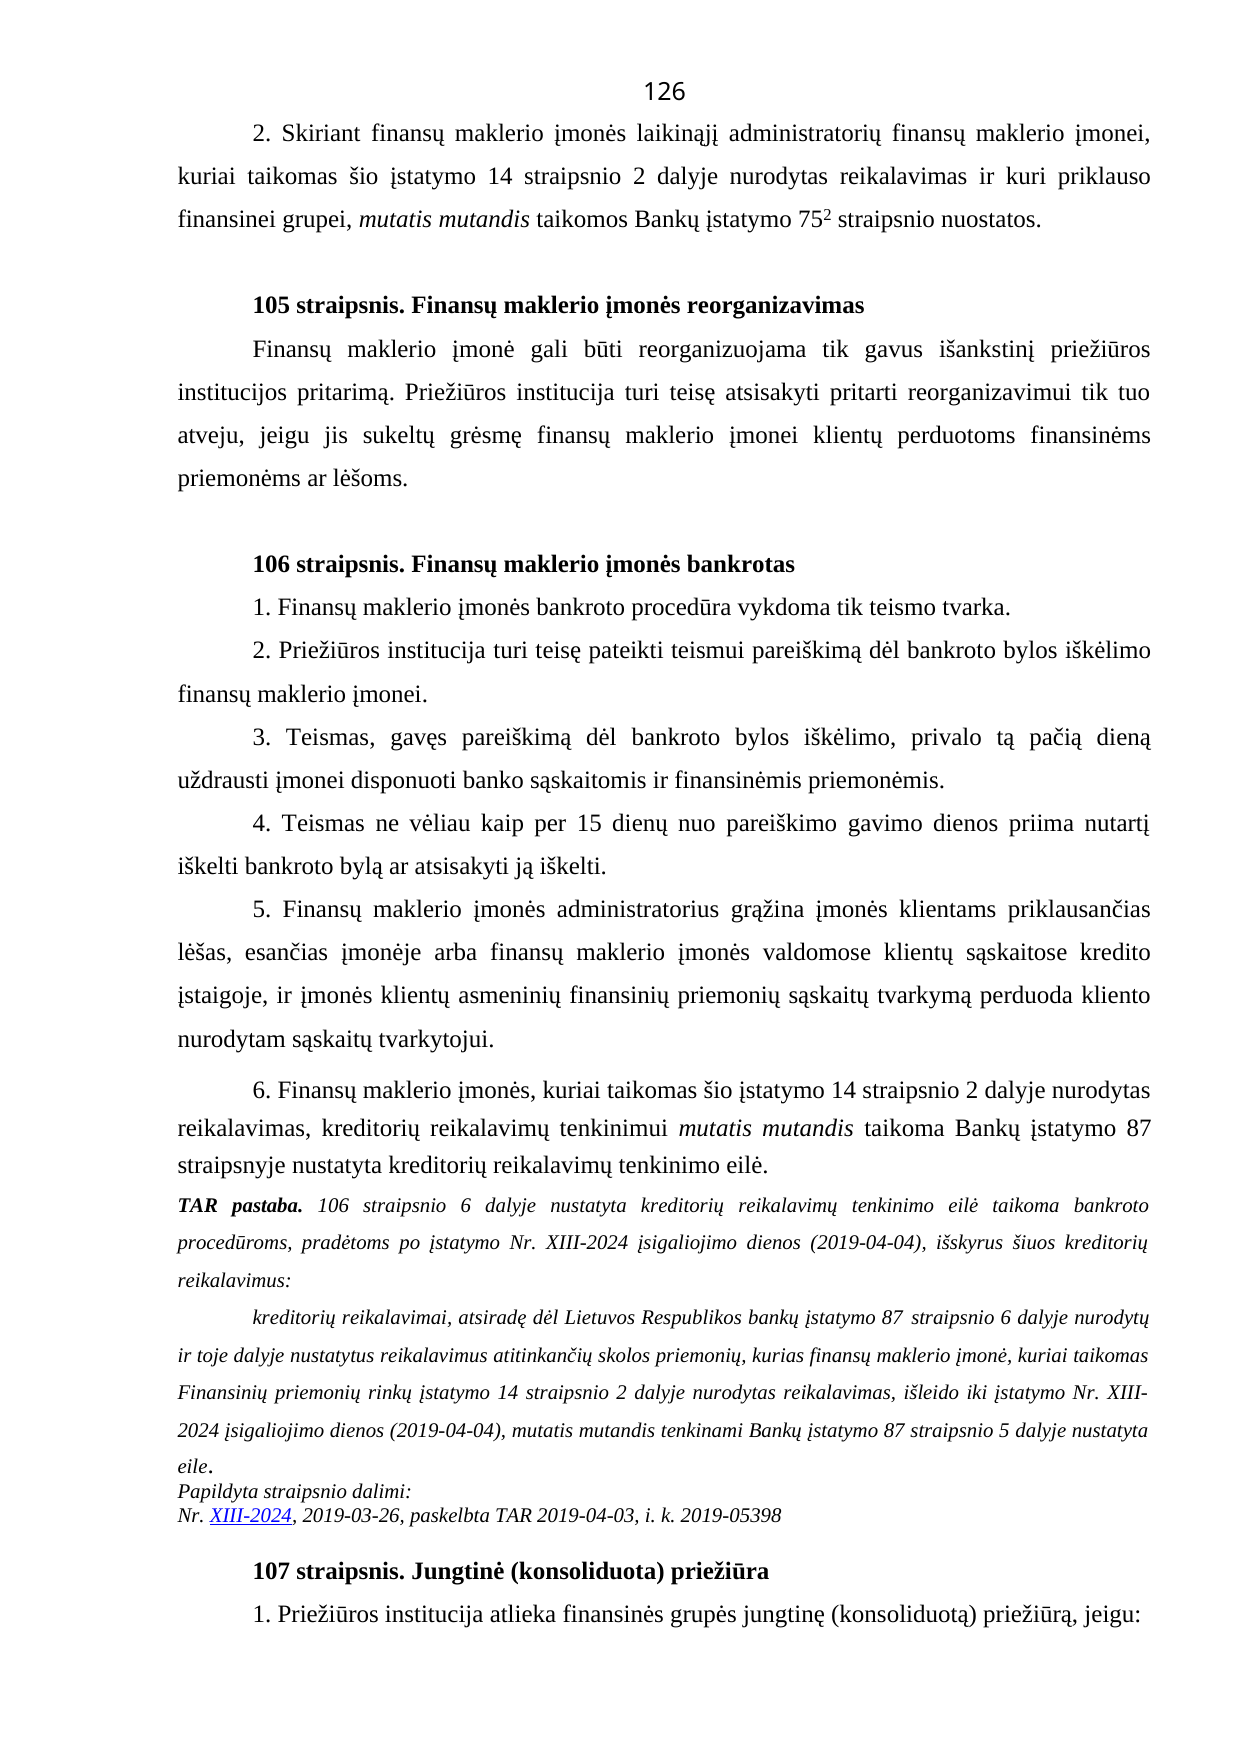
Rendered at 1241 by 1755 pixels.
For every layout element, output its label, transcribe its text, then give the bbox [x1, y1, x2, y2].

text 3. Teismas, gavęs pareiškimą dėl bankroto bylos iškėlimo, privalo tą pačią dieną uždrausti įmonei disponuoti banko sąskaitomis ir finansinėmis priemonėmis. [177, 722, 1152, 794]
text TAR pastaba. 106 straipsnio 6 dalyje nustatyta kreditorių reikalavimų tenkinimo eilė taikoma bankroto procedūroms, pradėtoms po įstatymo Nr. XIII-2024 įsigaliojimo dienos (2019-04-04), išskyrus šiuos kreditorių reikalavimus: [177, 1179, 1152, 1292]
text 106 straipsnis. Finansų maklerio įmonės bankrotas [177, 549, 1152, 578]
text 1. Priežiūros institucija atlieka finansinės grupės jungtinę (konsoliduotą) priežiūrą, jeigu: [177, 1599, 1152, 1628]
text 6. Finansų maklerio įmonės, kuriai taikomas šio įstatymo 14 straipsnio 2 dalyje nurodytas reikalavimas, kreditorių reikalavimų tenkinimui mutatis mutandis taikoma Bankų įstatymo 87 straipsnyje nustatyta kreditorių reikalavimų tenkinimo eilė. [177, 1067, 1152, 1179]
text 1. Finansų maklerio įmonės bankroto procedūra vykdoma tik teismo tvarka. [177, 592, 1152, 621]
text 2. Skiriant finansų maklerio įmonės laikinąjį administratorių finansų maklerio įmonei, kuriai taikomas šio įstatymo 14 straipsnio 2 dalyje nurodytas reikalavimas ir kuri priklauso finansinei grupei, mutatis mutandis taikomos Bankų įstatymo 752 straipsnio nuostatos. [177, 118, 1152, 233]
text 107 straipsnis. Jungtinė (konsoliduota) priežiūra [177, 1556, 1152, 1585]
text kreditorių reikalavimai, atsiradę dėl Lietuvos Respublikos bankų įstatymo 87 straipsnio 6 dalyje nurodytų ir toje dalyje nustatytus reikalavimus atitinkančių skolos priemonių, kurias finansų maklerio įmonė, kuriai taikomas Finansinių priemonių rinkų įstatymo 14 straipsnio 2 dalyje nurodytas reikalavimas, išleido iki įstatymo Nr. XIII-2024 įsigaliojimo dienos (2019-04-04), mutatis mutandis tenkinami Bankų įstatymo 87 straipsnio 5 dalyje nustatyta eile. [177, 1292, 1152, 1479]
text Finansų maklerio įmonė gali būti reorganizuojama tik gavus išankstinį priežiūros institucijos pritarimą. Priežiūros institucija turi teisę atsisakyti pritarti reorganizavimui tik tuo atveju, jeigu jis sukeltų grėsmę finansų maklerio įmonei klientų perduotoms finansinėms priemonėms ar lėšoms. [177, 334, 1152, 492]
text 5. Finansų maklerio įmonės administratorius grąžina įmonės klientams priklausančias lėšas, esančias įmonėje arba finansų maklerio įmonės valdomose klientų sąskaitose kredito įstaigoje, ir įmonės klientų asmeninių finansinių priemonių sąskaitų tvarkymą perduoda kliento nurodytam sąskaitų tvarkytojui. [177, 894, 1152, 1052]
text Papildyta straipsnio dalimi: [177, 1479, 1152, 1503]
text Nr. XIII-2024, 2019-03-26, paskelbta TAR 2019-04-03, i. k. 2019-05398 [177, 1503, 1152, 1527]
text 4. Teismas ne vėliau kaip per 15 dienų nuo pareiškimo gavimo dienos priima nutartį iškelti bankroto bylą ar atsisakyti ją iškelti. [177, 808, 1152, 880]
text 2. Priežiūros institucija turi teisę pateikti teismui pareiškimą dėl bankroto bylos iškėlimo finansų maklerio įmonei. [177, 636, 1152, 707]
text 105 straipsnis. Finansų maklerio įmonės reorganizavimas [177, 291, 1152, 319]
